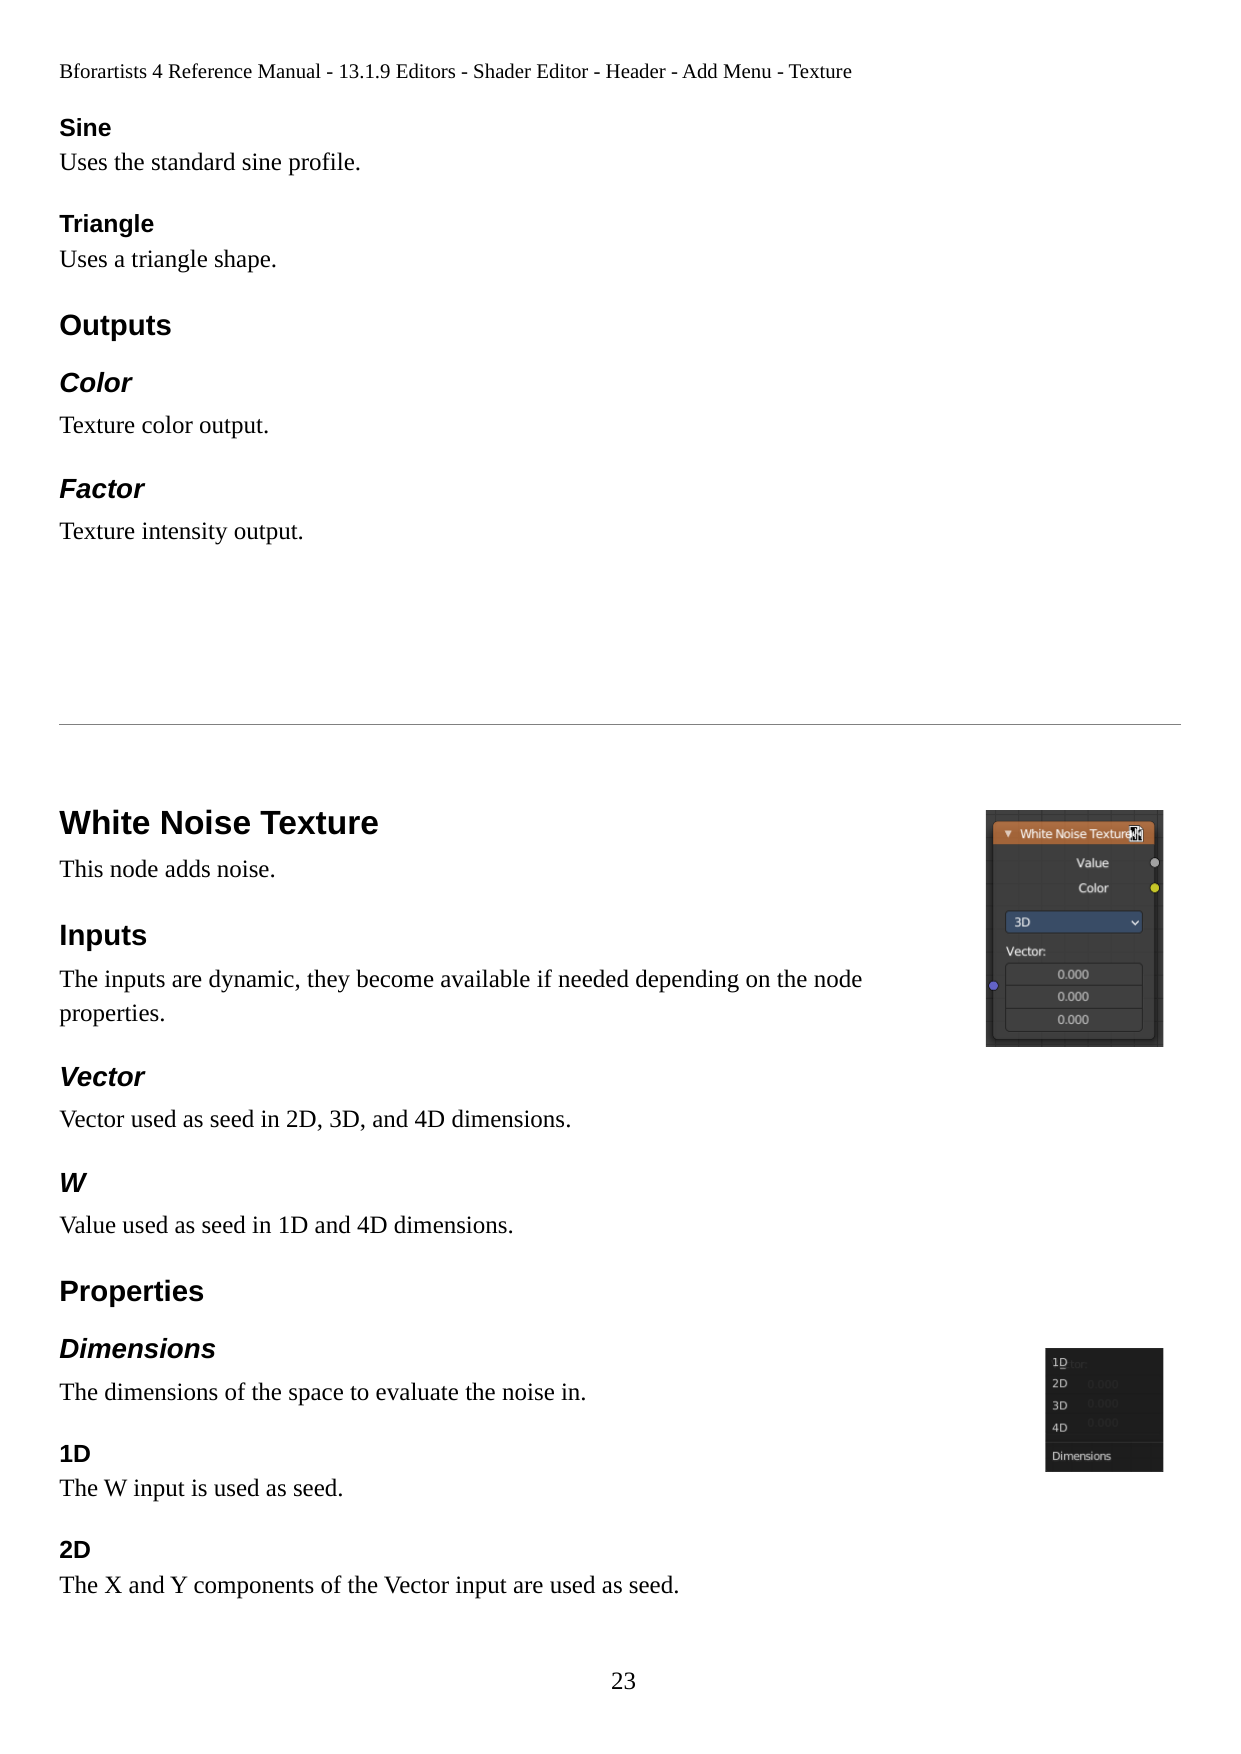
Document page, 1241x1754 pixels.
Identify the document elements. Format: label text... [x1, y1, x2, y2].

subtitle Factor [59, 472, 1181, 504]
text Value used as seed in 1D and 4D dimensions. [59, 1210, 1181, 1239]
subtitle W [59, 1166, 1181, 1198]
subtitle Vector [59, 1060, 1181, 1092]
subtitle 2D [59, 1535, 1181, 1564]
subtitle Properties [59, 1274, 1181, 1308]
subtitle Sine [59, 113, 1181, 141]
text Uses a triangle shape. [59, 244, 1181, 272]
text The W input is used as seed. [59, 1473, 1181, 1502]
text This node adds noise. [59, 854, 985, 883]
text The X and Y components of the Vector input are used as seed. [59, 1570, 1181, 1599]
text Uses the standard sine profile. [59, 147, 1181, 176]
picture [1045, 1348, 1164, 1472]
text [1164, 854, 1181, 883]
text The inputs are dynamic, they become available if needed depending on the node properties. [59, 964, 985, 1027]
text Texture intensity output. [59, 516, 1181, 545]
subtitle Color [59, 366, 1181, 398]
text Vector used as seed in 2D, 3D, and 4D dimensions. [59, 1104, 1181, 1133]
subtitle Triangle [59, 209, 1181, 237]
subtitle Outputs [59, 307, 1181, 341]
subtitle 1D [59, 1439, 1045, 1467]
subtitle White Noise Texture [59, 803, 1181, 842]
subtitle Inputs [59, 918, 985, 952]
picture [985, 810, 1164, 1047]
subtitle [1164, 1439, 1181, 1467]
subtitle [1164, 918, 1181, 952]
subtitle Dimensions [59, 1333, 1181, 1365]
text Texture color output. [59, 411, 1181, 439]
text The dimensions of the space to evaluate the noise in. [59, 1377, 1045, 1406]
